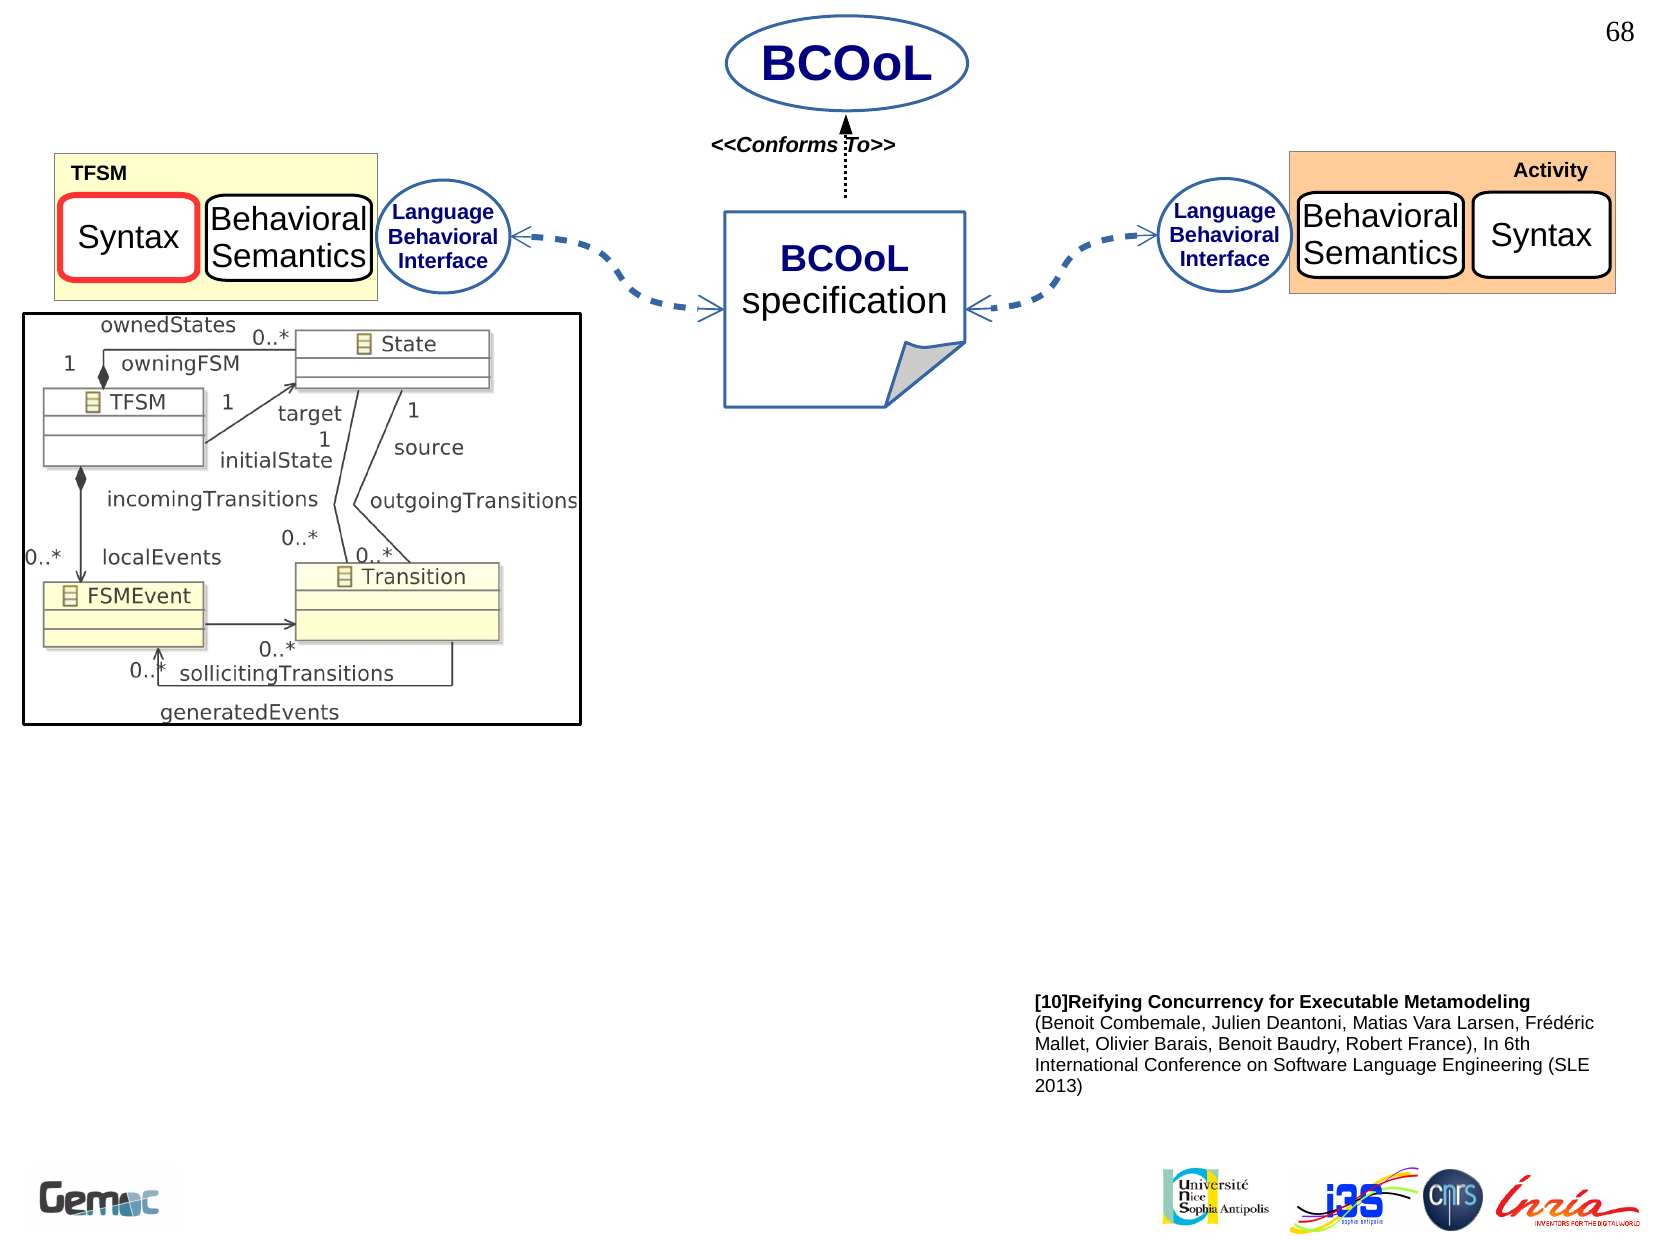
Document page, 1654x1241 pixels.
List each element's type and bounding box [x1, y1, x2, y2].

picture [1137, 1150, 1647, 1241]
text_box [1158, 151, 1634, 294]
text_box [726, 15, 968, 111]
text_box [695, 125, 1024, 408]
text_box [54, 153, 510, 301]
picture [24, 315, 579, 723]
text_box [1020, 984, 1618, 1126]
